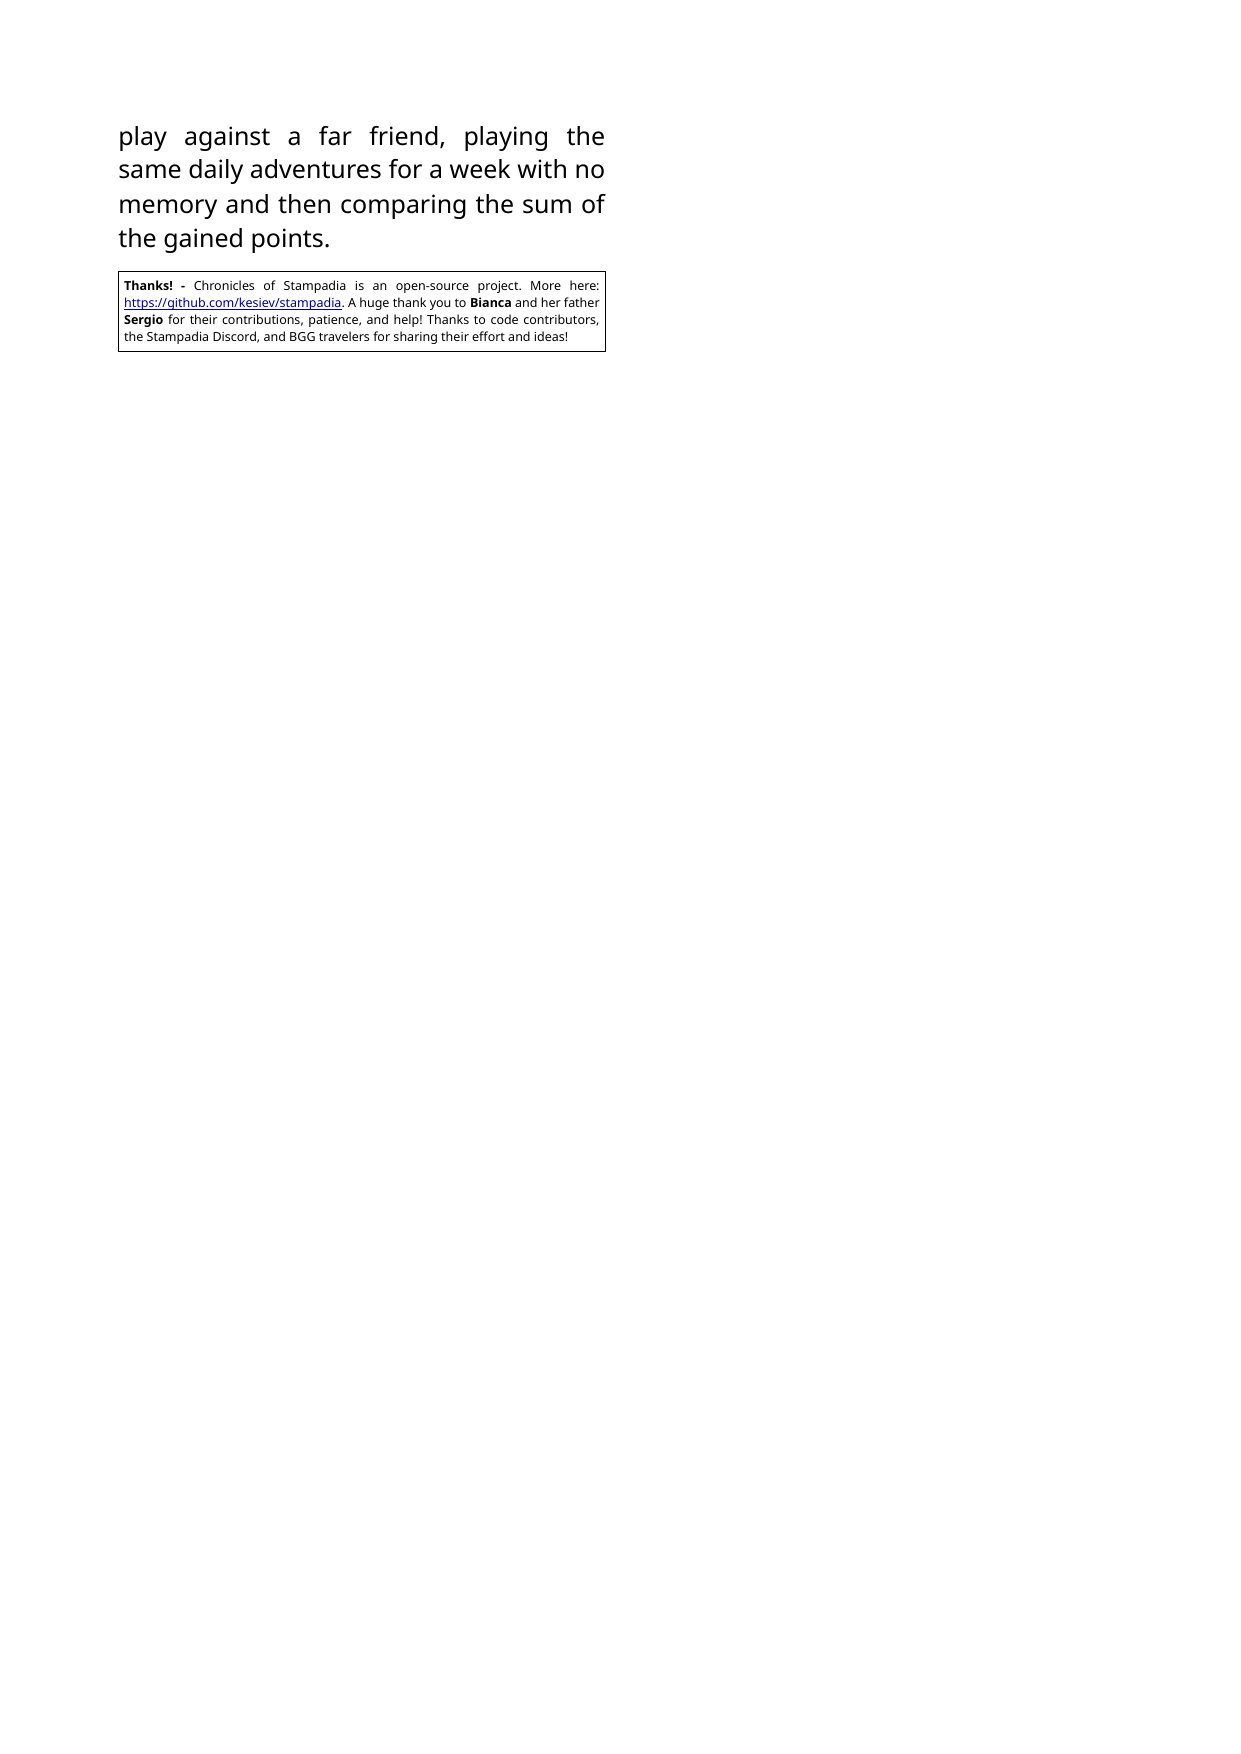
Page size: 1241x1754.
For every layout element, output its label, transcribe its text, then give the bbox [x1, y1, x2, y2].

text play against a far friend, playing the same daily adventures for a week with no memory and then comparing the sum of the gained points. [118, 118, 605, 254]
table_header Thanks! - Chronicles of Stampadia is an open-source project. More here: https://github.com/kesiev/stampadia. A huge thank you to Bianca and her father Sergio for their contributions, patience, and help! Thanks to code contributors, the Stampadia Discord, and BGG travelers for sharing their effort and ideas! [119, 272, 605, 351]
